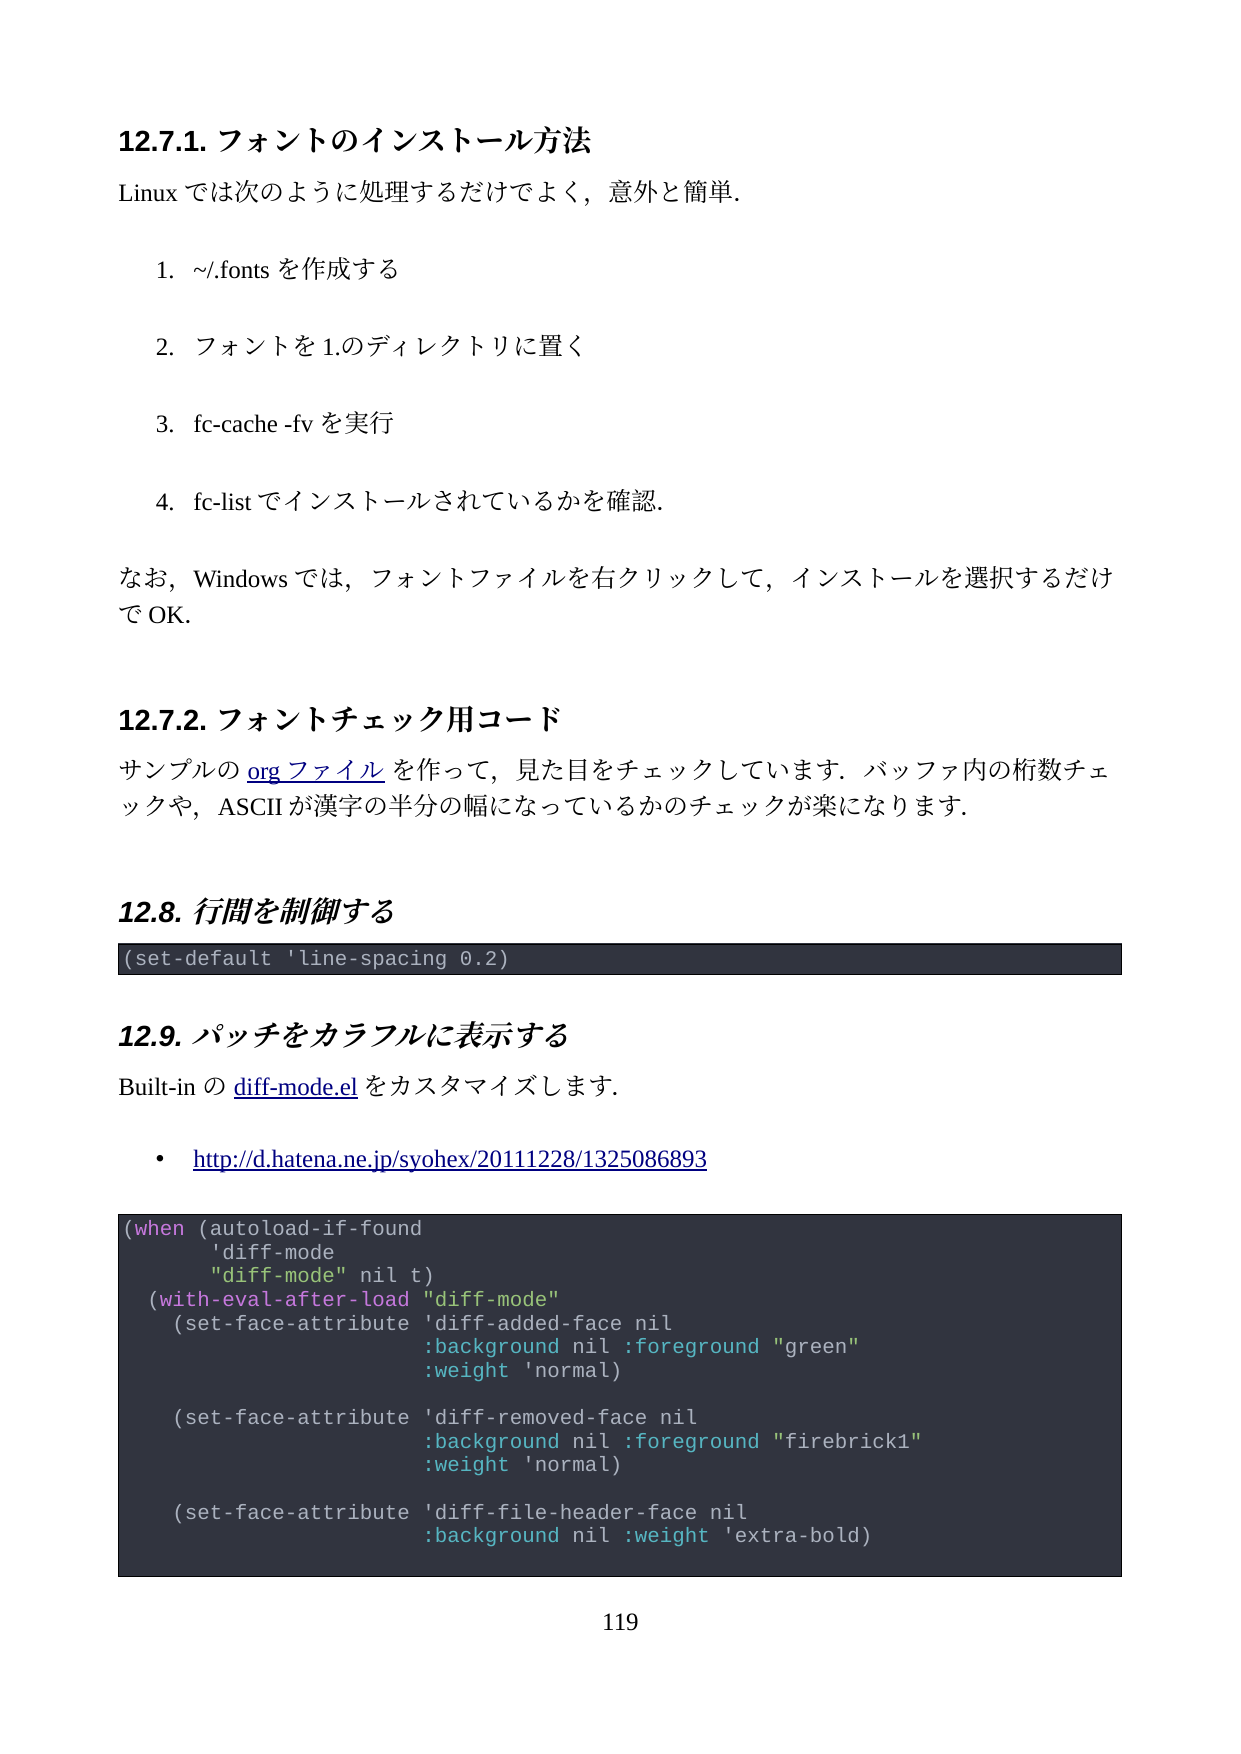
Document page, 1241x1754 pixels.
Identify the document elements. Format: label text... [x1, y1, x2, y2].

text "diff-mode" nil t) [119, 1261, 1121, 1285]
text (when (autoload-if-found [119, 1215, 1121, 1238]
subtitle フォントのインストール方法 [118, 118, 1122, 160]
subtitle 行間を制御する [118, 889, 1122, 931]
subtitle パッチをカラフルに表示する [118, 1012, 1122, 1054]
text :weight 'normal) [119, 1356, 1121, 1379]
subtitle フォントチェック用コード [118, 697, 1122, 738]
text (with-eval-after-load "diff-mode" [119, 1285, 1121, 1309]
text :weight 'normal) [119, 1451, 1121, 1474]
text Built-in の diff-mode.el をカスタマイズします． [118, 1067, 1122, 1132]
list fc-list でインストールされているかを確認． [156, 481, 1122, 546]
text なお，Windows では，フォントファイルを右クリックして，インストールを選択するだけでOK． [118, 558, 1122, 659]
list http://d.hatena.ne.jp/syohex/20111228/1325086893 [156, 1144, 1122, 1202]
text (set-face-attribute 'diff-file-header-face nil [119, 1498, 1121, 1521]
text サンプルの orgファイル を作って，見た目をチェックしています．バッファ内の桁数チェックや，ASCIIが漢字の半分の幅になっているかのチェックが楽になります． [118, 751, 1122, 852]
text :background nil :foreground "firebrick1" [119, 1427, 1121, 1451]
text (set-face-attribute 'diff-added-face nil [119, 1309, 1121, 1332]
text :background nil :weight 'extra-bold) [119, 1521, 1121, 1545]
list fc-cache -fv を実行 [156, 404, 1122, 469]
text 'diff-mode [119, 1238, 1121, 1261]
text Linux では次のように処理するだけでよく，意外と簡単． [118, 172, 1122, 237]
text :background nil :foreground "green" [119, 1332, 1121, 1356]
text (set-default 'line-spacing 0.2) [119, 945, 1121, 974]
list フォントを1.のディレクトリに置く [156, 327, 1122, 392]
list ~/.fonts を作成する [156, 250, 1122, 314]
text (set-face-attribute 'diff-removed-face nil [119, 1403, 1121, 1427]
